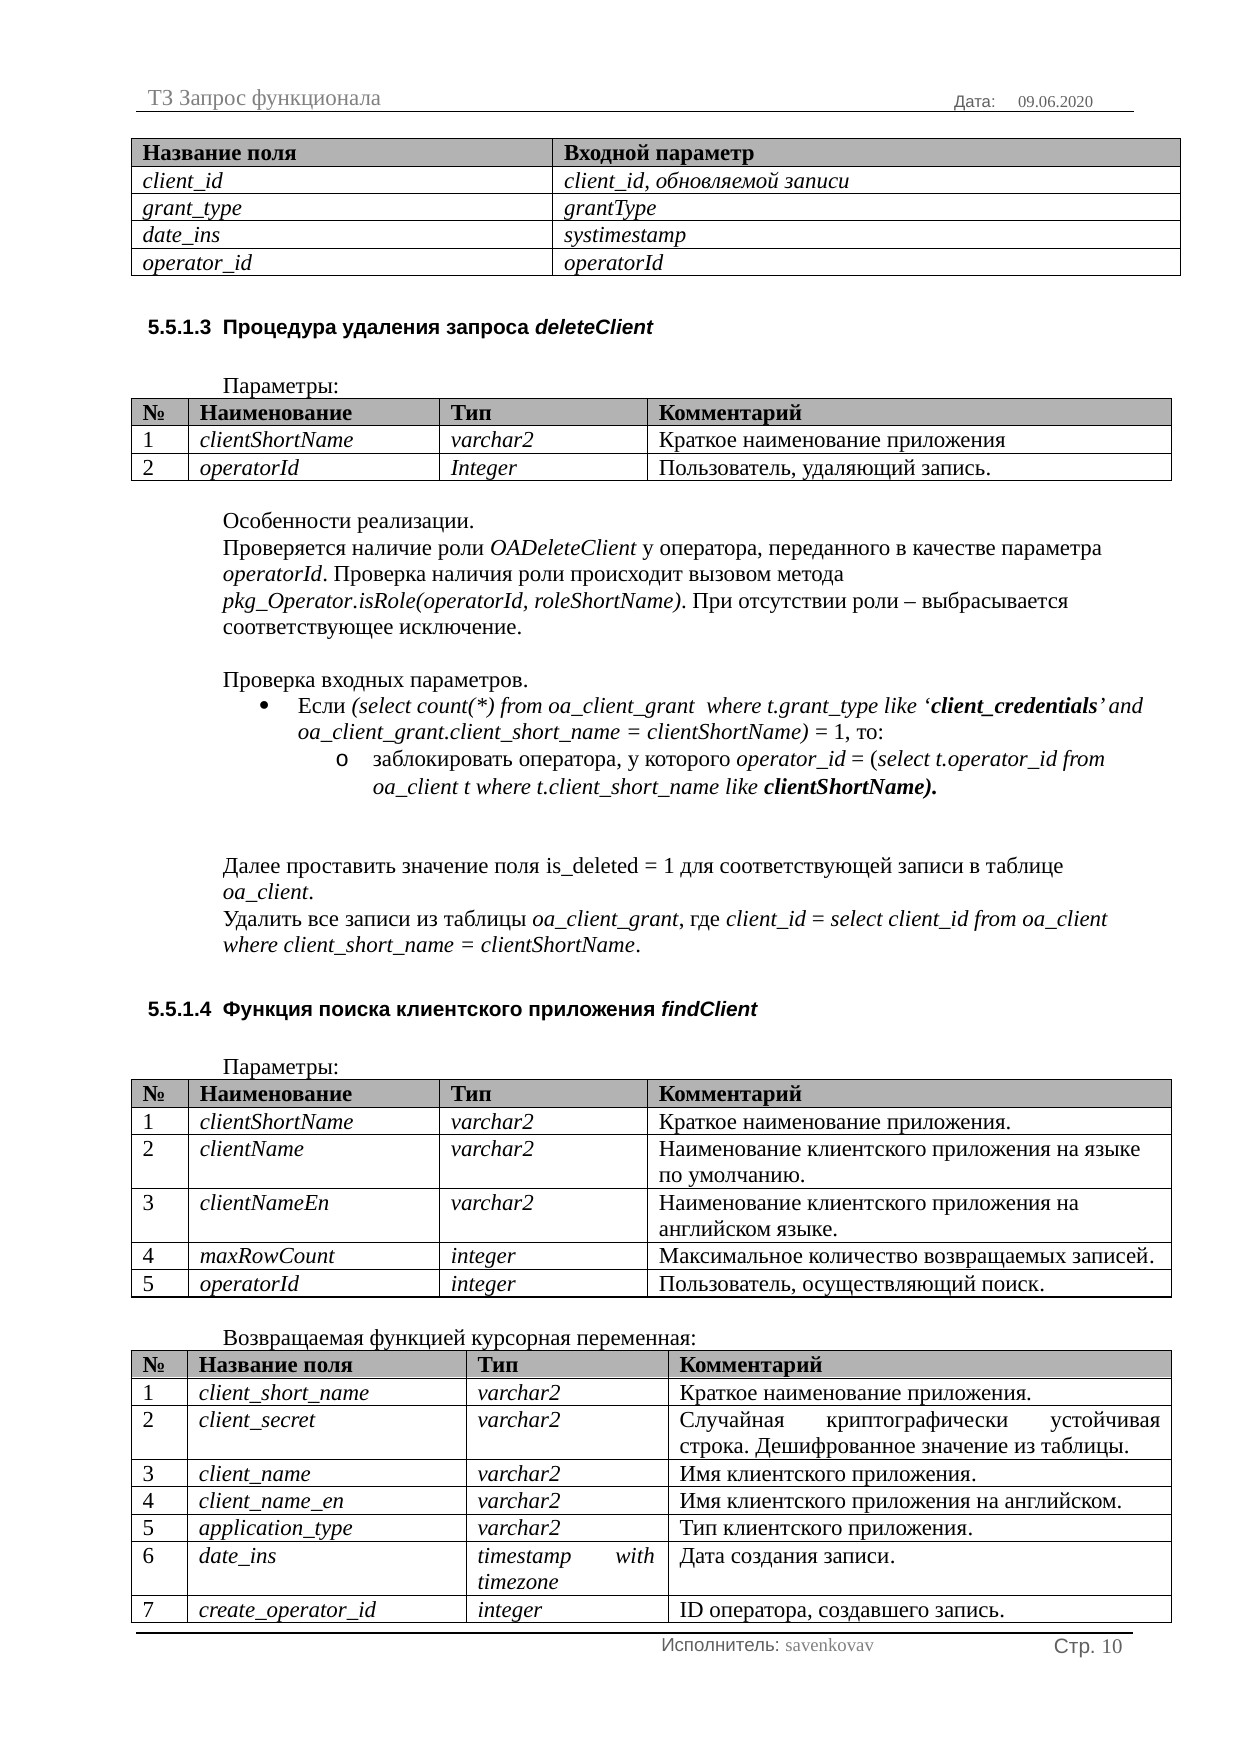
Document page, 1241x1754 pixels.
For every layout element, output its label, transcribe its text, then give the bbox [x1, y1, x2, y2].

table_header № [132, 1351, 187, 1377]
table_cell 6 [132, 1542, 187, 1594]
subtitle Функция поиска клиентского приложения findClient [148, 996, 1152, 1020]
table_cell integer [440, 1270, 647, 1296]
table_cell Случайная криптографически устойчивая строка. Дешифрованное значение из таблицы. [669, 1406, 1171, 1459]
table_cell grant_type [132, 194, 552, 220]
table_cell client_short_name [188, 1379, 466, 1405]
table_cell Тип клиентского приложения. [669, 1515, 1171, 1541]
list заблокировать оператора, у которого operator_id = (select t.operator_id from oa_client t where t.client_short_name like clientShortName). [335, 745, 1152, 799]
table_header Тип [440, 1080, 647, 1107]
table_cell operatorId [189, 454, 439, 480]
table_cell Integer [440, 454, 647, 480]
table_header Входной параметр [553, 139, 1180, 166]
table_cell client_name_en [188, 1487, 466, 1513]
table_cell date_ins [132, 221, 552, 248]
table_cell ID оператора, создавшего запись. [669, 1596, 1171, 1622]
table_cell create_operator_id [188, 1596, 466, 1622]
table_cell 5 [132, 1270, 188, 1296]
table_header № [132, 399, 188, 425]
table_cell operatorId [553, 249, 1180, 275]
table_cell integer [467, 1596, 668, 1622]
table_cell varchar2 [467, 1487, 668, 1513]
table_cell varchar2 [467, 1406, 668, 1459]
table_cell Пользователь, осуществляющий поиск. [648, 1270, 1171, 1296]
table_cell varchar2 [440, 1108, 647, 1134]
table_cell Наименование клиентского приложения на языке по умолчанию. [648, 1135, 1171, 1188]
subtitle Процедура удаления запроса deleteClient [148, 315, 1152, 339]
table_cell Дата создания записи. [669, 1542, 1171, 1594]
table_cell varchar2 [440, 1189, 647, 1242]
table_header Название поля [132, 139, 552, 166]
table_cell clientShortName [189, 1108, 439, 1134]
table_header № [132, 1080, 188, 1107]
table_cell Краткое наименование приложения. [669, 1379, 1171, 1405]
table_cell 5 [132, 1515, 187, 1541]
table_cell Максимальное количество возвращаемых записей. [648, 1243, 1171, 1269]
table_cell 3 [132, 1189, 188, 1242]
table_cell date_ins [188, 1542, 466, 1594]
table_cell Имя клиентского приложения. [669, 1460, 1171, 1486]
table_cell 3 [132, 1460, 187, 1486]
table_header Комментарий [648, 399, 1171, 425]
table_cell client_id [132, 167, 552, 193]
table_cell client_name [188, 1460, 466, 1486]
table_header Тип [440, 399, 647, 425]
table_cell 1 [132, 1108, 188, 1134]
table_cell clientShortName [189, 426, 439, 453]
list Если (select count(*) from oa_client_grant where t.grant_type like ‘client_credentials’ and oa_client_grant.client_short_name = clientShortName) = 1, то: [260, 692, 1152, 745]
table_cell 4 [132, 1487, 187, 1513]
table_cell varchar2 [440, 1135, 647, 1188]
table_cell clientNameEn [189, 1189, 439, 1242]
table_cell timestamp with timezone [467, 1542, 668, 1594]
text Возвращаемая функцией курсорная переменная: [223, 1324, 1152, 1350]
table_cell 2 [132, 454, 188, 480]
table_cell systimestamp [553, 221, 1180, 248]
table_cell Пользователь, удаляющий запись. [648, 454, 1171, 480]
table_cell 1 [132, 1379, 187, 1405]
table_cell integer [440, 1243, 647, 1269]
table_cell maxRowCount [189, 1243, 439, 1269]
table_header Наименование [189, 399, 439, 425]
text Далее проставить значение поля is_deleted = 1 для соответствующей записи в таблице oa_client. [223, 852, 1152, 905]
table_cell Наименование клиентского приложения на английском языке. [648, 1189, 1171, 1242]
table_header Наименование [189, 1080, 439, 1107]
table_cell clientName [189, 1135, 439, 1188]
table_cell varchar2 [467, 1379, 668, 1405]
text Проверка входных параметров. [223, 666, 1152, 692]
table_cell 4 [132, 1243, 188, 1269]
table_cell varchar2 [440, 426, 647, 453]
table_header Название поля [188, 1351, 466, 1377]
table_cell Имя клиентского приложения на английском. [669, 1487, 1171, 1513]
table_cell 1 [132, 426, 188, 453]
table_header Тип [467, 1351, 668, 1377]
table_cell 7 [132, 1596, 187, 1622]
table_cell operator_id [132, 249, 552, 275]
table_cell Краткое наименование приложения [648, 426, 1171, 453]
table_cell application_type [188, 1515, 466, 1541]
table_header Комментарий [669, 1351, 1171, 1377]
table_cell 2 [132, 1135, 188, 1188]
text Удалить все записи из таблицы oa_client_grant, где client_id = select client_id from oa_client where client_short_name = clientShortName. [223, 905, 1152, 957]
text Параметры: [223, 1053, 1152, 1079]
text Проверяется наличие роли OADeleteClient у оператора, переданного в качестве параметра operatorId. Проверка наличия роли происходит вызовом метода pkg_Operator.isRole(operatorId, roleShortName). При отсутствии роли – выбрасывается соответствующее исключение. [223, 534, 1152, 639]
table_cell client_secret [188, 1406, 466, 1459]
table_cell client_id, обновляемой записи [553, 167, 1180, 193]
text Особенности реализации. [223, 508, 1152, 534]
table_cell Краткое наименование приложения. [648, 1108, 1171, 1134]
text Параметры: [223, 372, 1152, 398]
table_cell 2 [132, 1406, 187, 1459]
table_cell varchar2 [467, 1515, 668, 1541]
table_cell varchar2 [467, 1460, 668, 1486]
table_header Комментарий [648, 1080, 1171, 1107]
table_cell operatorId [189, 1270, 439, 1296]
table_cell grantType [553, 194, 1180, 220]
